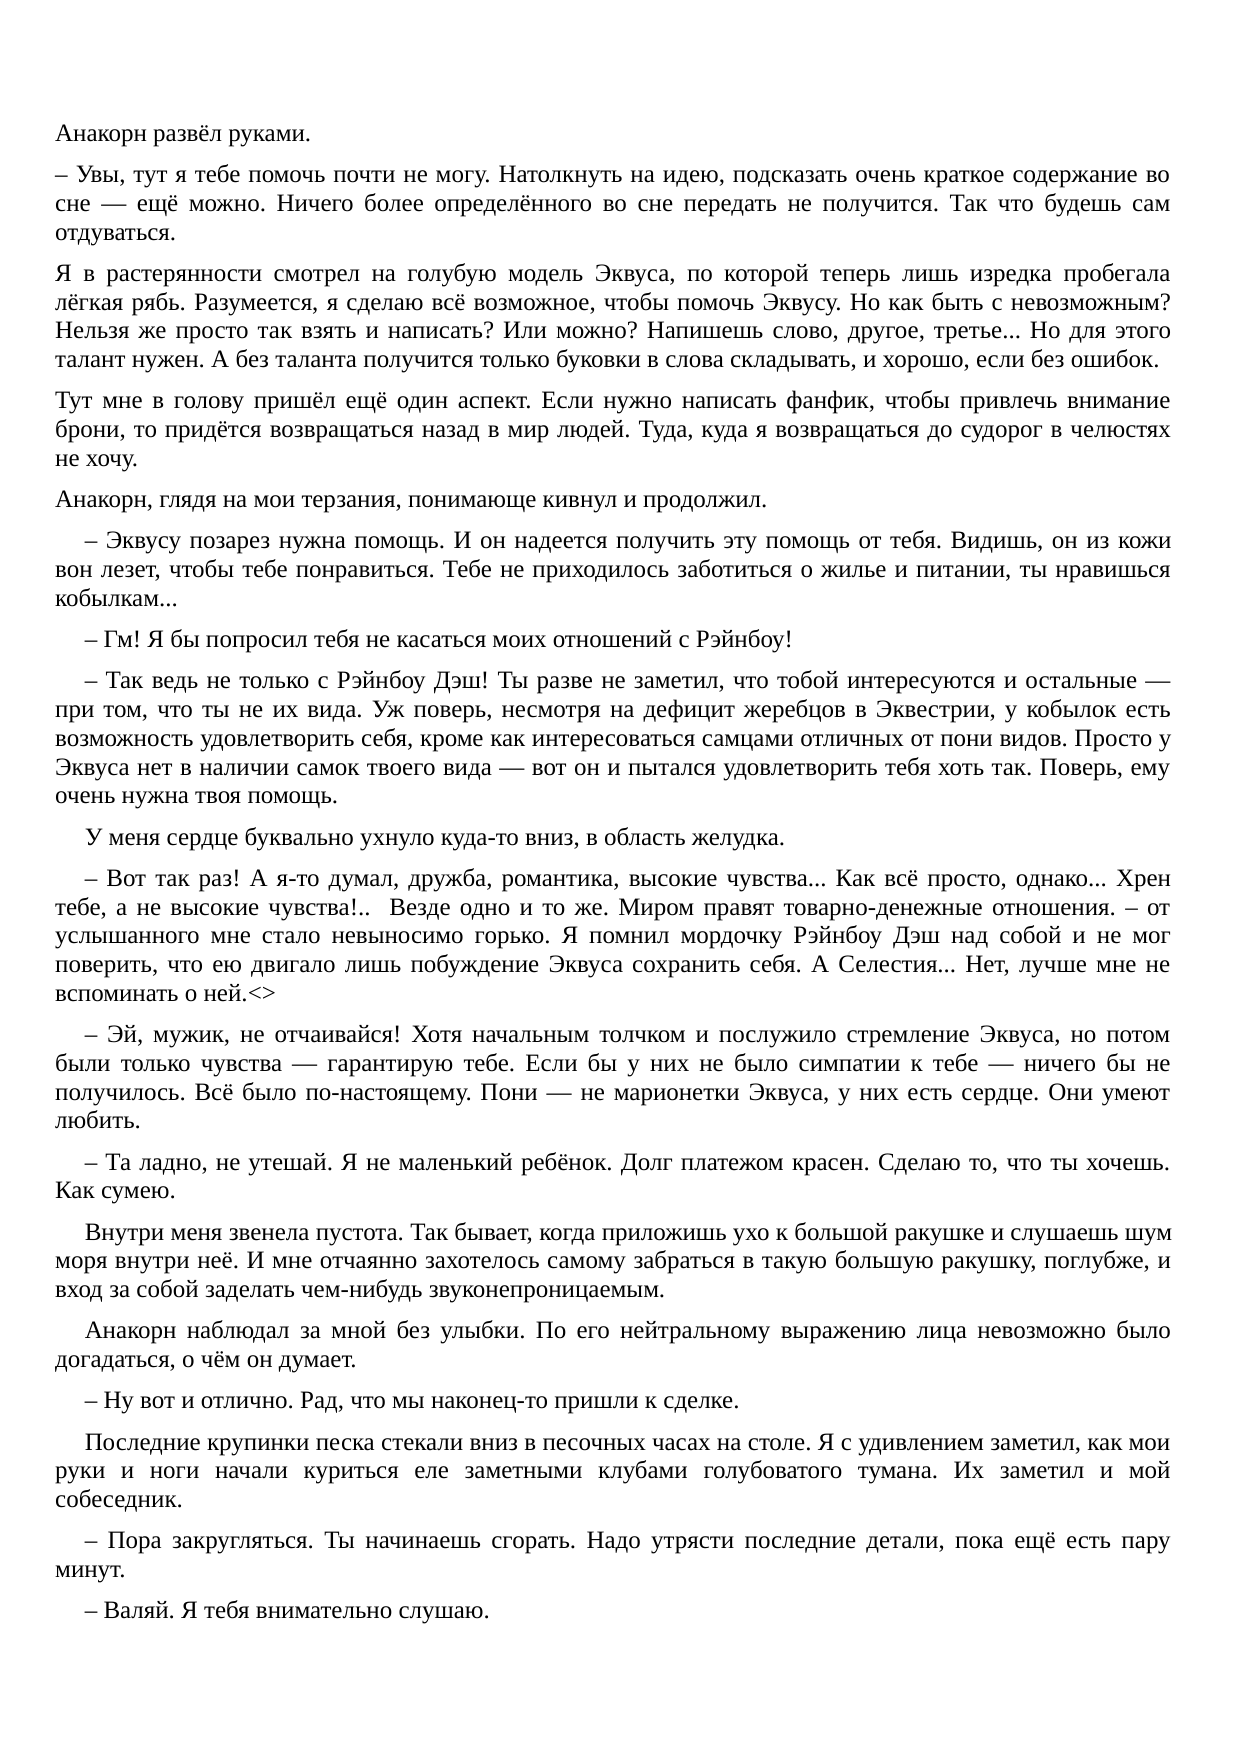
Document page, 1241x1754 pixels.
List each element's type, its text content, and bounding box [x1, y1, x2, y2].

text – Увы, тут я тебе помочь почти не могу. Натолкнуть на идею, подсказать очень краткое содержание во сне — ещё можно. Ничего более определённого во сне передать не получится. Так что будешь сам отдуваться. [55, 159, 1172, 246]
text – Пора закругляться. Ты начинаешь сгорать. Надо утрясти последние детали, пока ещё есть пару минут. [55, 1526, 1172, 1583]
text – Ну вот и отлично. Рад, что мы наконец-то пришли к сделке. [55, 1386, 1172, 1414]
text – Так ведь не только с Рэйнбоу Дэш! Ты разве не заметил, что тобой интересуются и остальные — при том, что ты не их вида. Уж поверь, несмотря на дефицит жеребцов в Эквестрии, у кобылок есть возможность удовлетворить себя, кроме как интересоваться самцами отличных от пони видов. Просто у Эквуса нет в наличии самок твоего вида — вот он и пытался удовлетворить тебя хоть так. Поверь, ему очень нужна твоя помощь. [55, 666, 1172, 809]
text – Эй, мужик, не отчаивайся! Хотя начальным толчком и послужило стремление Эквуса, но потом были только чувства — гарантирую тебе. Если бы у них не было симпатии к тебе — ничего бы не получилось. Всё было по-настоящему. Пони — не марионетки Эквуса, у них есть сердце. Они умеют любить. [55, 1019, 1172, 1134]
text – Эквусу позарез нужна помощь. И он надеется получить эту помощь от тебя. Видишь, он из кожи вон лезет, чтобы тебе понравиться. Тебе не приходилось заботиться о жилье и питании, ты нравишься кобылкам... [55, 526, 1172, 612]
text Анакорн наблюдал за мной без улыбки. По его нейтральному выражению лица невозможно было догадаться, о чём он думает. [55, 1316, 1172, 1373]
text Я в растерянности смотрел на голубую модель Эквуса, по которой теперь лишь изредка пробегала лёгкая рябь. Разумеется, я сделаю всё возможное, чтобы помочь Эквусу. Но как быть с невозможным? Нельзя же просто так взять и написать? Или можно? Напишешь слово, другое, третье... Но для этого талант нужен. А без таланта получится только буковки в слова складывать, и хорошо, если без ошибок. [55, 258, 1172, 373]
text Анакорн, глядя на мои терзания, понимающе кивнул и продолжил. [55, 484, 1172, 513]
text У меня сердце буквально ухнуло куда-то вниз, в область желудка. [55, 822, 1172, 851]
text – Валяй. Я тебя внимательно слушаю. [55, 1596, 1172, 1624]
text – Та ладно, не утешай. Я не маленький ребёнок. Долг платежом красен. Сделаю то, что ты хочешь. Как сумею. [55, 1147, 1172, 1204]
text – Гм! Я бы попросил тебя не касаться моих отношений с Рэйнбоу! [55, 624, 1172, 653]
text Последние крупинки песка стекали вниз в песочных часах на столе. Я с удивлением заметил, как мои руки и ноги начали куриться еле заметными клубами голубоватого тумана. Их заметил и мой собеседник. [55, 1427, 1172, 1513]
text Тут мне в голову пришёл ещё один аспект. Если нужно написать фанфик, чтобы привлечь внимание брони, то придётся возвращаться назад в мир людей. Туда, куда я возвращаться до судорог в челюстях не хочу. [55, 386, 1172, 472]
text Анакорн развёл руками. [55, 118, 1172, 147]
text Внутри меня звенела пустота. Так бывает, когда приложишь ухо к большой ракушке и слушаешь шум моря внутри неё. И мне отчаянно захотелось самому забраться в такую большую ракушку, поглубже, и вход за собой заделать чем-нибудь звуконепроницаемым. [55, 1217, 1172, 1303]
text – Вот так раз! А я-то думал, дружба, романтика, высокие чувства... Как всё просто, однако... Хрен тебе, а не высокие чувства!.. Везде одно и то же. Миром правят товарно-денежные отношения. – от услышанного мне стало невыносимо горько. Я помнил мордочку Рэйнбоу Дэш над собой и не мог поверить, что ею двигало лишь побуждение Эквуса сохранить себя. А Селестия... Нет, лучше мне не вспоминать о ней.<> [55, 863, 1172, 1007]
